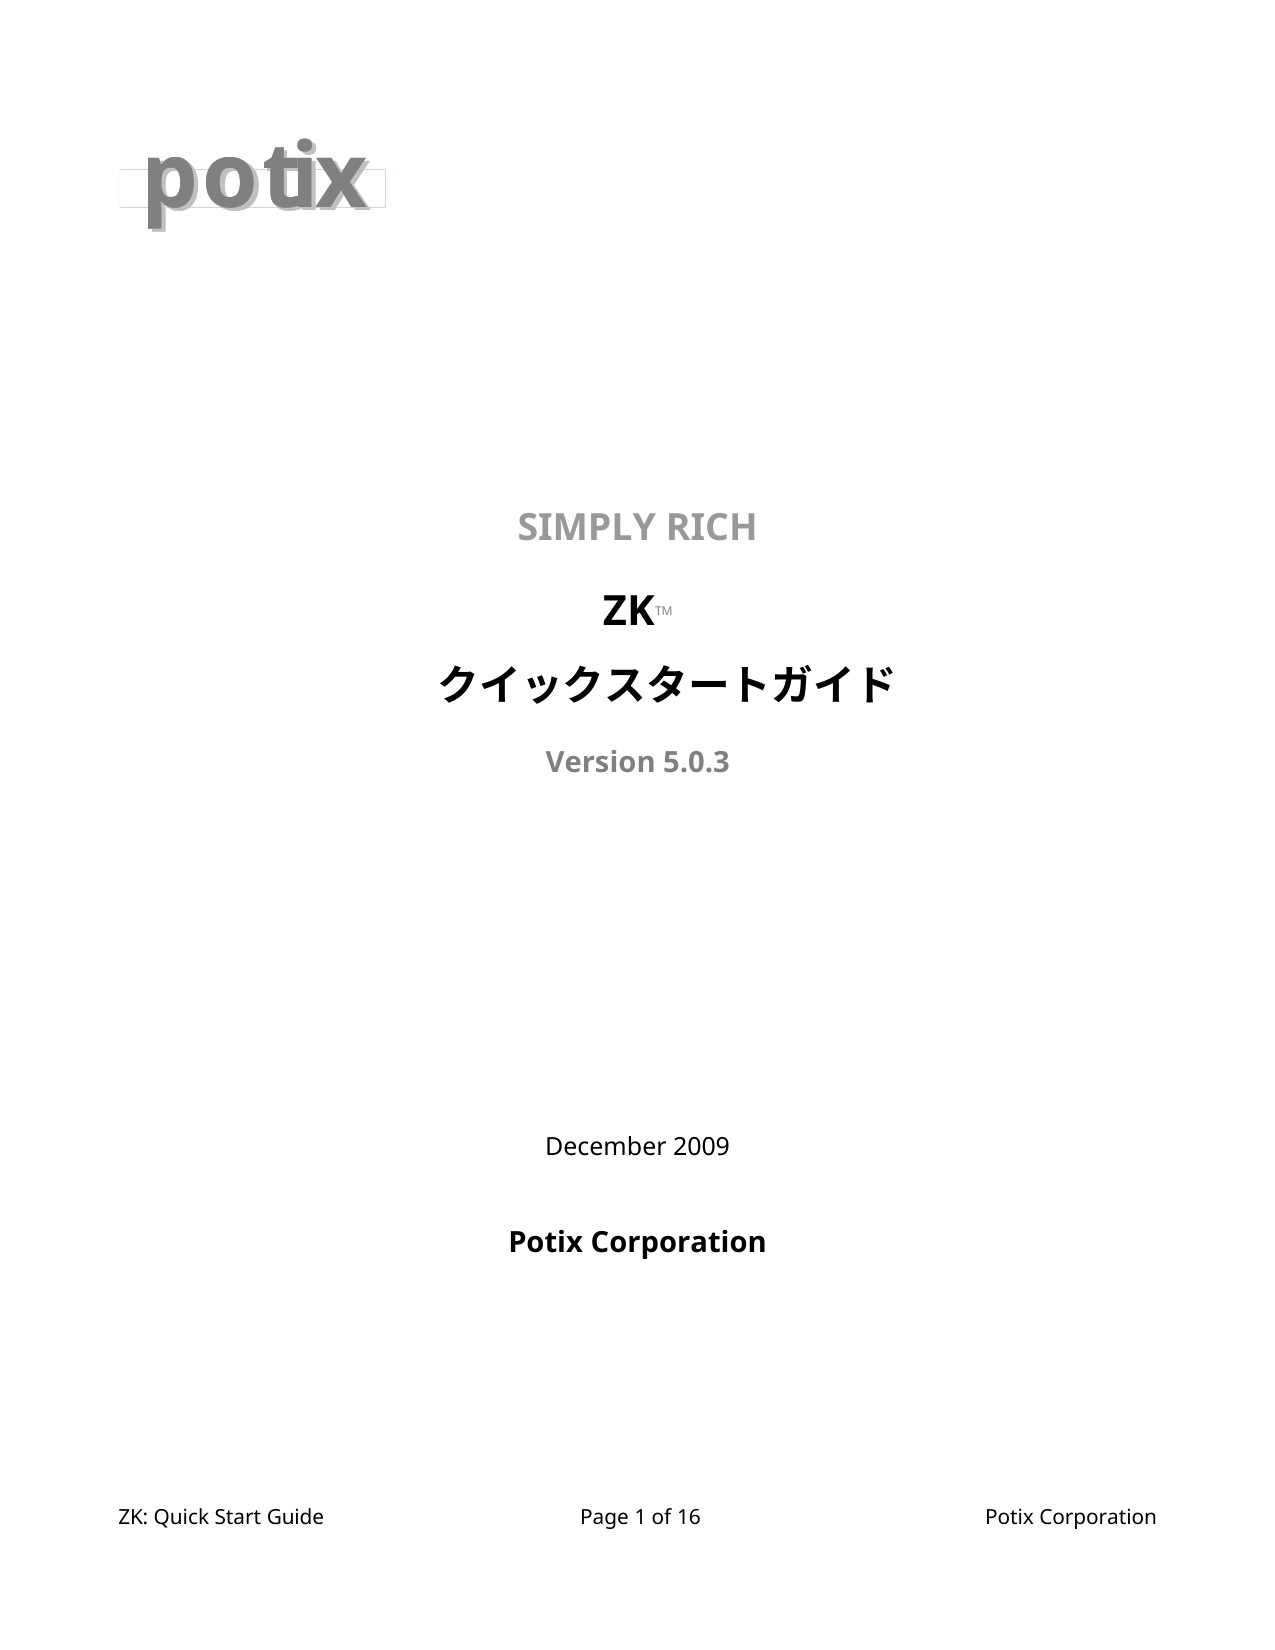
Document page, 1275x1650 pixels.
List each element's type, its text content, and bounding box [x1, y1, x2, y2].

title クイックスタートガイド [177, 652, 1157, 712]
subtitle Version 5.0.3 [118, 742, 1157, 781]
text SIMPLY RICH [118, 500, 1157, 551]
text Potix Corporation [118, 1221, 1157, 1261]
text December 2009 [118, 1128, 1157, 1162]
text ZKTM [118, 580, 1157, 637]
